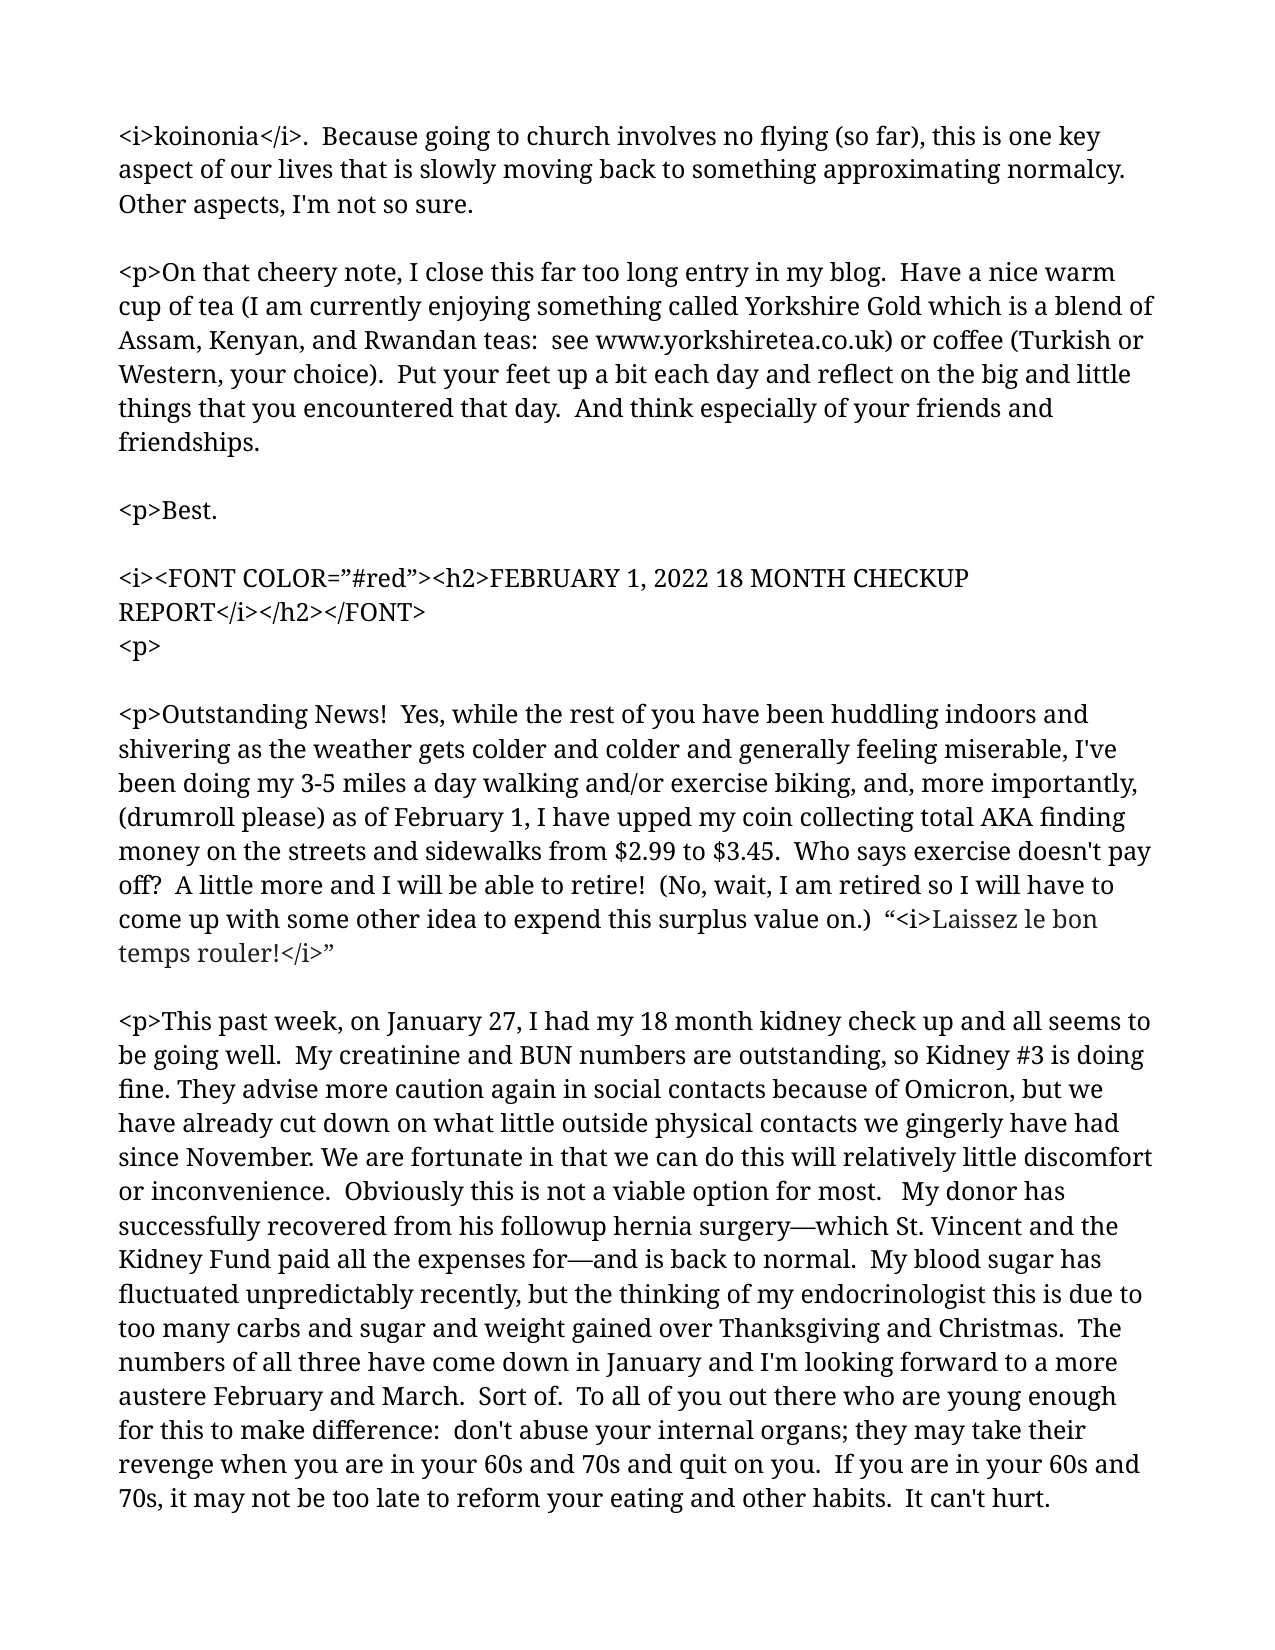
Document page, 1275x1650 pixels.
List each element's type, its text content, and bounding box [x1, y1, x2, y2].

text <i><FONT COLOR=”#red”><h2>FEBRUARY 1, 2022 18 MONTH CHECKUP REPORT</i></h2></FONT> [118, 561, 1157, 629]
text <p>On that cheery note, I close this far too long entry in my blog. Have a nice warm cup of tea (I am currently enjoying something called Yorkshire Gold which is a blend of Assam, Kenyan, and Rwandan teas: see www.yorkshiretea.co.uk) or coffee (Turkish or Western, your choice). Put your feet up a bit each day and reflect on the big and little things that you encountered that day. And think especially of your friends and friendships. [118, 254, 1157, 459]
text <p>Best. [118, 493, 1157, 527]
text <p>This past week, on January 27, I had my 18 month kidney check up and all seems to be going well. My creatinine and BUN numbers are outstanding, so Kidney #3 is doing fine. They advise more caution again in social contacts because of Omicron, but we have already cut down on what little outside physical contacts we gingerly have had since November. We are fortunate in that we can do this will relatively little discomfort or inconvenience. Obviously this is not a viable option for most. My donor has successfully recovered from his followup hernia surgery—which St. Vincent and the Kidney Fund paid all the expenses for—and is back to normal. My blood sugar has fluctuated unpredictably recently, but the thinking of my endocrinologist this is due to too many carbs and sugar and weight gained over Thanksgiving and Christmas. The numbers of all three have come down in January and I'm looking forward to a more austere February and March. Sort of. To all of you out there who are young enough for this to make difference: don't abuse your internal organs; they may take their revenge when you are in your 60s and 70s and quit on you. If you are in your 60s and 70s, it may not be too late to reform your eating and other habits. It can't hurt. [118, 1004, 1157, 1515]
text <i>koinonia</i>. Because going to church involves no flying (so far), this is one key aspect of our lives that is slowly moving back to something approximating normalcy. Other aspects, I'm not so sure. [118, 118, 1157, 220]
text <p> [118, 629, 1157, 663]
text <p>Outstanding News! Yes, while the rest of you have been huddling indoors and shivering as the weather gets colder and colder and generally feeling miserable, I've been doing my 3-5 miles a day walking and/or exercise biking, and, more importantly, (drumroll please) as of February 1, I have upped my coin collecting total AKA finding money on the streets and sidewalks from $2.99 to $3.45. Who says exercise doesn't pay off? A little more and I will be able to retire! (No, wait, I am retired so I will have to come up with some other idea to expend this surplus value on.) “<i>Laissez le bon temps rouler!</i>” [118, 697, 1157, 970]
